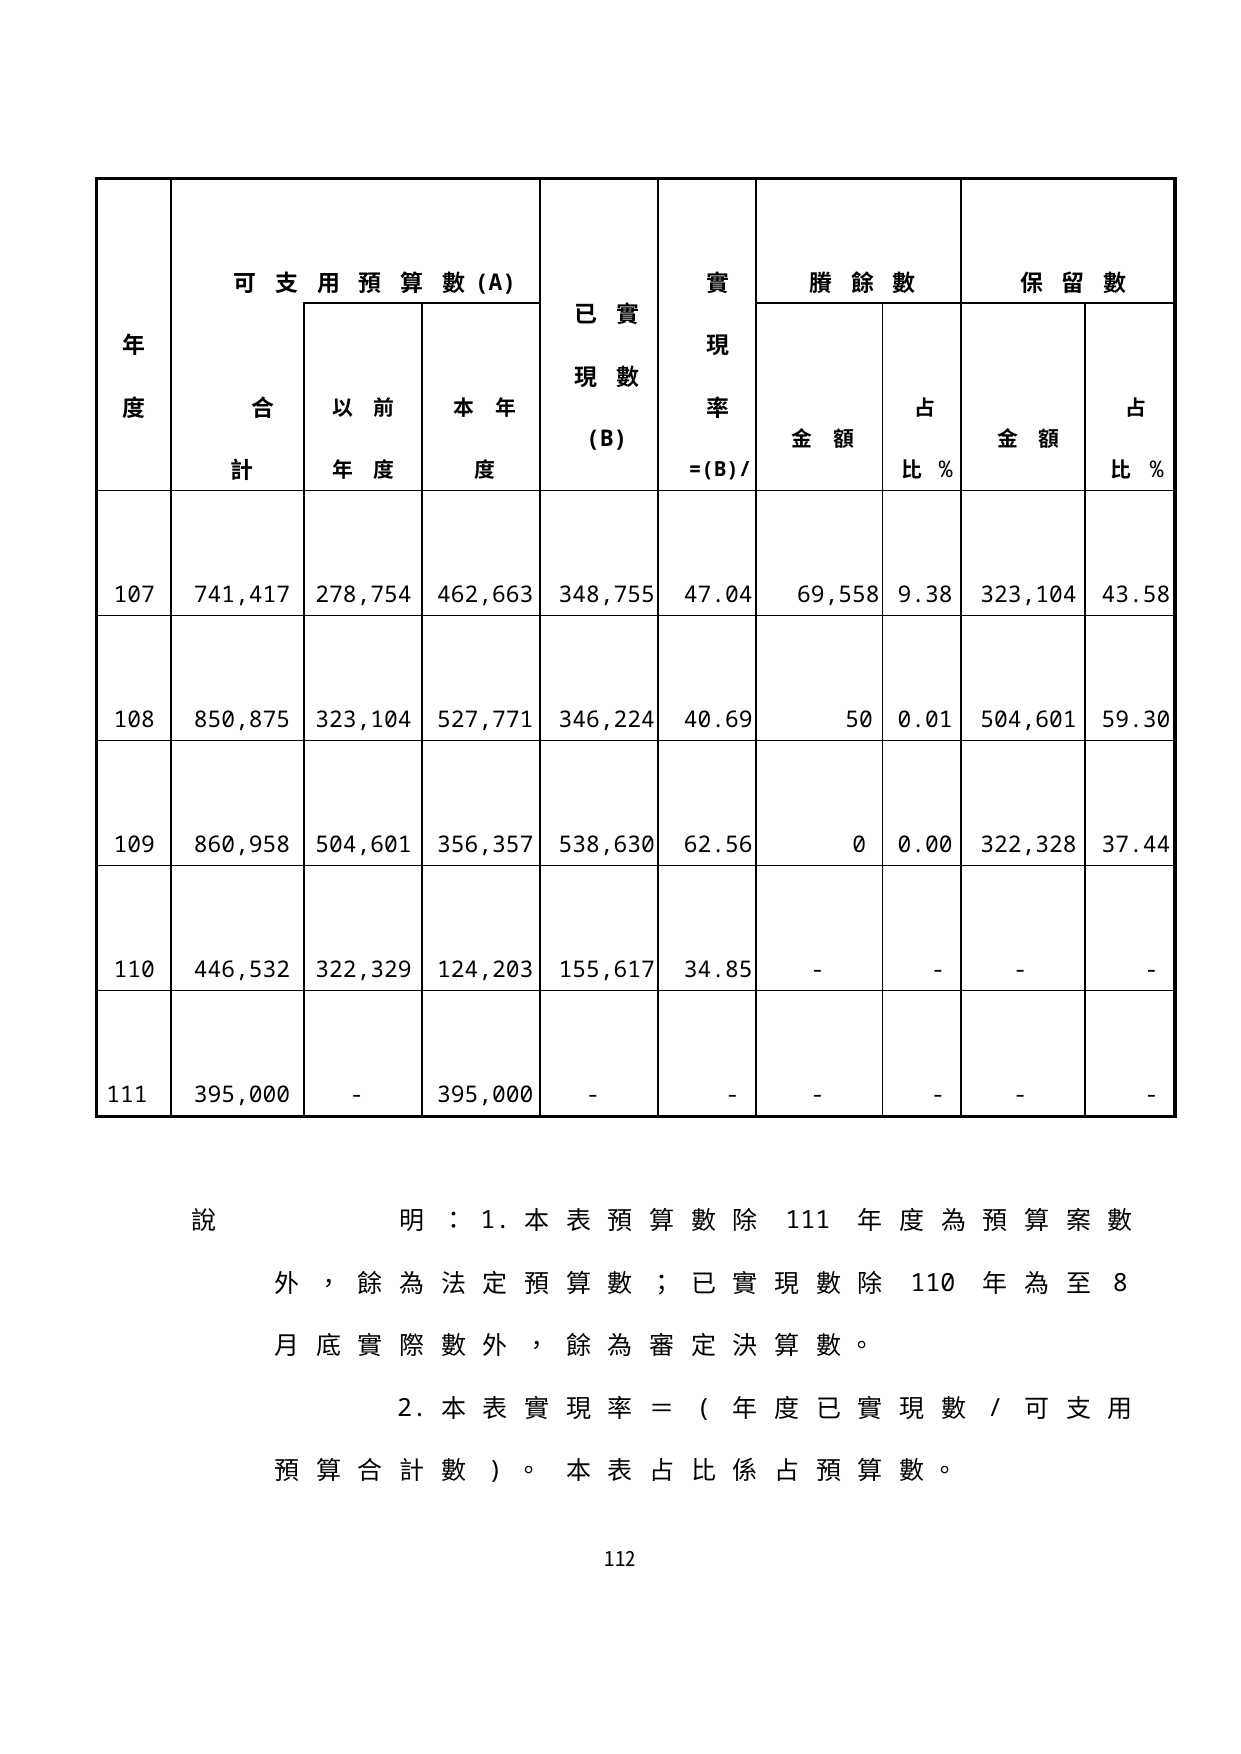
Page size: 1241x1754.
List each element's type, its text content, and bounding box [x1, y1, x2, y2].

table_cell 124,203 [423, 866, 539, 990]
table_cell 741,417 [172, 491, 303, 615]
table_cell - [883, 866, 960, 990]
table_cell 金額 [757, 304, 882, 490]
text 說 明：1.本表預算數除111年度為預算案數外，餘為法定預算數；已實現數除110年為至8月底實際數外，餘為審定決算數。 [94, 1177, 1161, 1365]
table_cell 504,601 [962, 616, 1084, 740]
table_cell 109 [98, 741, 170, 865]
table_cell 323,104 [305, 616, 421, 740]
table_header 年度 [98, 180, 170, 490]
table_cell 108 [98, 616, 170, 740]
table_cell 69,558 [757, 491, 882, 615]
table_cell - [305, 991, 421, 1115]
table_cell 395,000 [172, 991, 303, 1115]
table_cell 107 [98, 491, 170, 615]
table_cell - [541, 991, 657, 1115]
table_cell 527,771 [423, 616, 539, 740]
table_cell 59.30 [1086, 616, 1173, 740]
table_cell 34.85 [659, 866, 755, 990]
table_cell 860,958 [172, 741, 303, 865]
table_header 可支用預算數(A) [172, 180, 539, 302]
table_cell 322,329 [305, 866, 421, 990]
table_cell 850,875 [172, 616, 303, 740]
table_cell 占比% [883, 304, 960, 490]
table_cell 155,617 [541, 866, 657, 990]
table_header 已實現數(B) [541, 180, 657, 490]
table_cell - [962, 866, 1084, 990]
table_header 實現率=(B)/(A) [659, 180, 755, 490]
table_cell 446,532 [172, 866, 303, 990]
table_cell 金額 [962, 304, 1084, 490]
table_cell 395,000 [423, 991, 539, 1115]
table_cell - [962, 991, 1084, 1115]
table_cell - [659, 991, 755, 1115]
table_cell 0.01 [883, 616, 960, 740]
table_cell 538,630 [541, 741, 657, 865]
table_cell 本年度 [423, 304, 539, 490]
table_cell - [883, 991, 960, 1115]
table_cell 110 [98, 866, 170, 990]
table_header 保留數 [962, 180, 1173, 302]
table_cell 348,755 [541, 491, 657, 615]
table_cell 43.58 [1086, 491, 1173, 615]
table_header 賸餘數 [757, 180, 960, 302]
table_cell 0.00 [883, 741, 960, 865]
table_cell 62.56 [659, 741, 755, 865]
table_cell 9.38 [883, 491, 960, 615]
table_cell - [757, 991, 882, 1115]
table_cell 323,104 [962, 491, 1084, 615]
table_cell 356,357 [423, 741, 539, 865]
table_cell 以前年度 [305, 304, 421, 490]
table_cell 合計 [172, 302, 303, 490]
table_cell 37.44 [1086, 741, 1173, 865]
table_cell - [1086, 866, 1173, 990]
table_cell 47.04 [659, 491, 755, 615]
table_cell - [757, 866, 882, 990]
table_cell 322,328 [962, 741, 1084, 865]
table_cell 278,754 [305, 491, 421, 615]
table_cell 50 [757, 616, 882, 740]
table_cell 0 [757, 741, 882, 865]
table_cell 占比% [1086, 304, 1173, 490]
table_cell - [1086, 991, 1173, 1115]
table_cell 111 [98, 991, 170, 1115]
table_cell 462,663 [423, 491, 539, 615]
text 2.本表實現率＝(年度已實現數/可支用預算合計數)。本表占比係占預算數。 [94, 1365, 1161, 1490]
table_cell 40.69 [659, 616, 755, 740]
table_cell 346,224 [541, 616, 657, 740]
table_cell 504,601 [305, 741, 421, 865]
